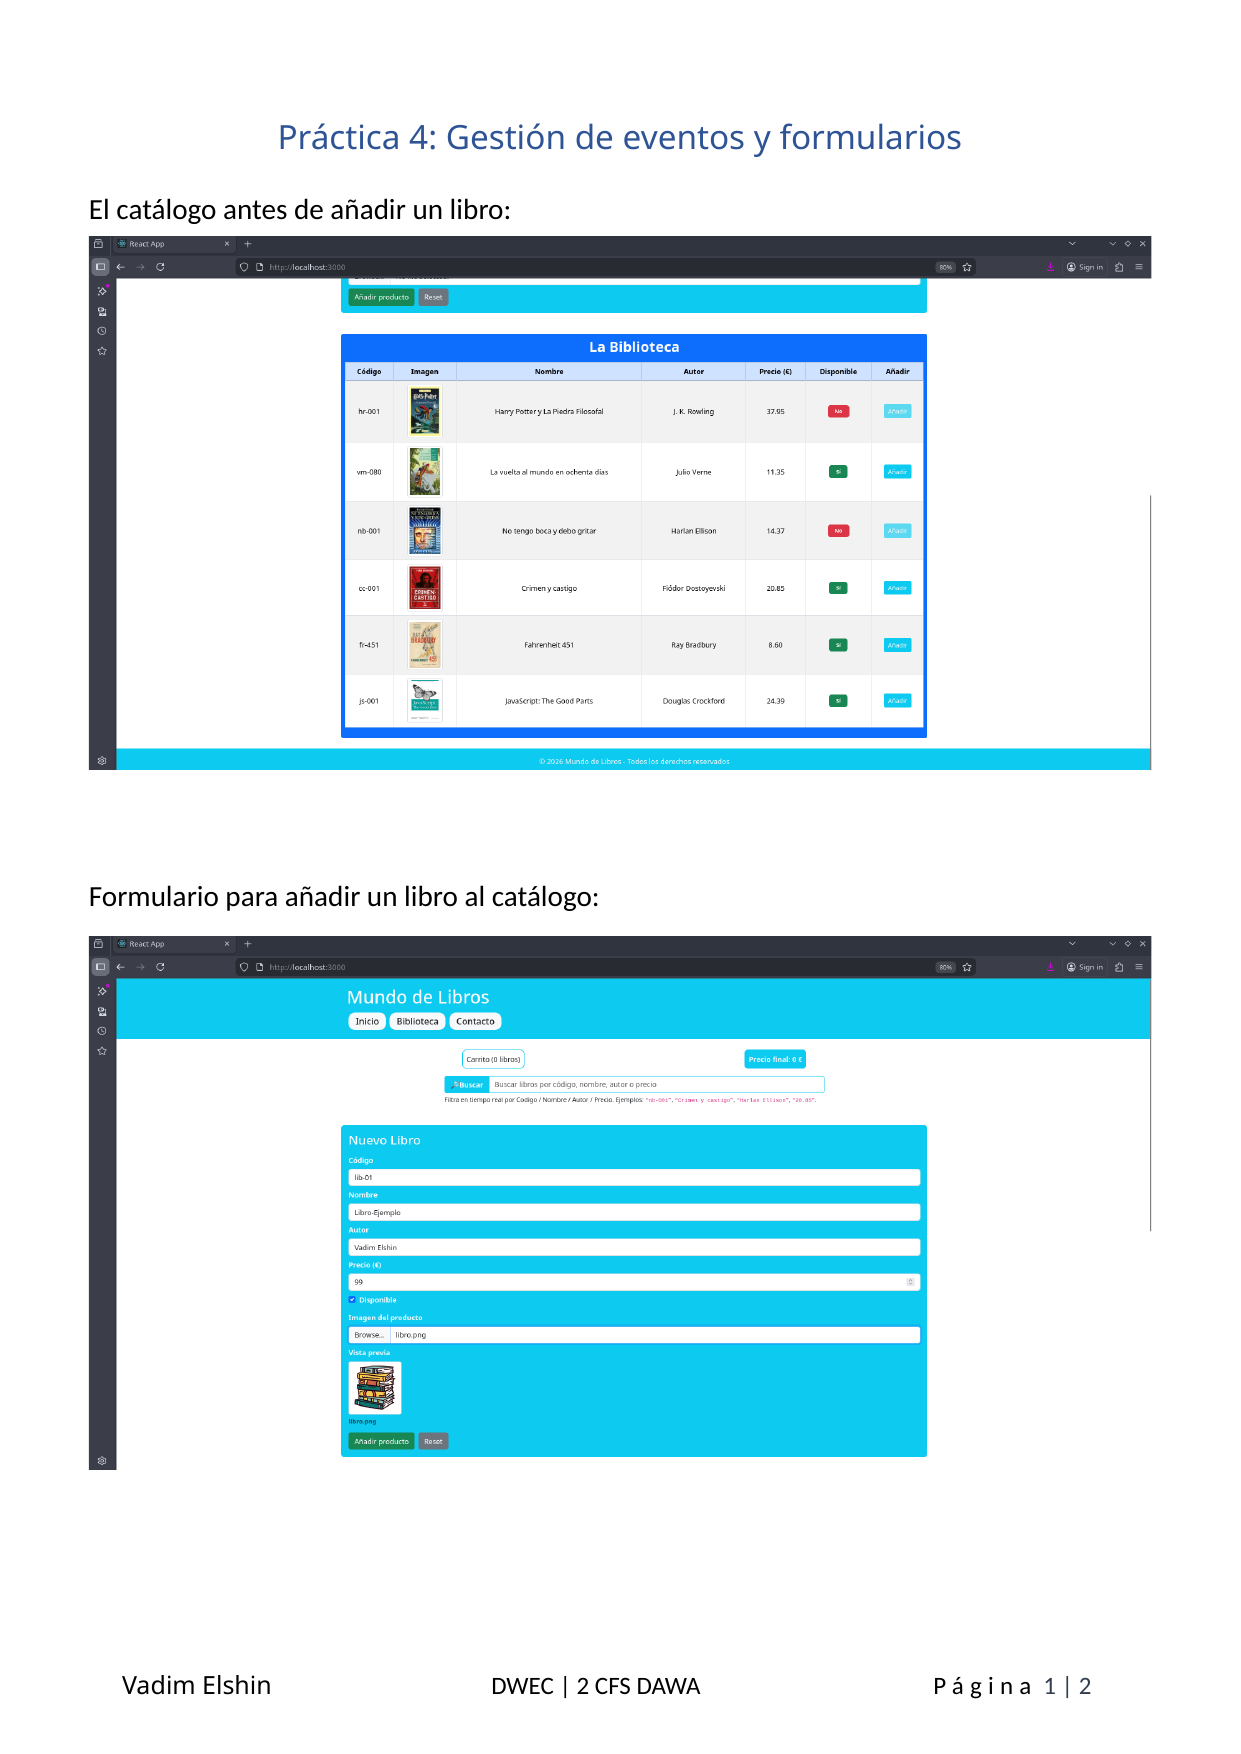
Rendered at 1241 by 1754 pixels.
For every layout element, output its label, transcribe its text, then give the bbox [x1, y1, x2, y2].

text Formulario para añadir un libro al catálogo: [89, 878, 1152, 914]
text El catálogo antes de añadir un libro: [89, 191, 1152, 226]
picture [88, 236, 1152, 770]
picture [88, 936, 1152, 1470]
subtitle Práctica 4: Gestión de eventos y formularios [89, 114, 1152, 159]
